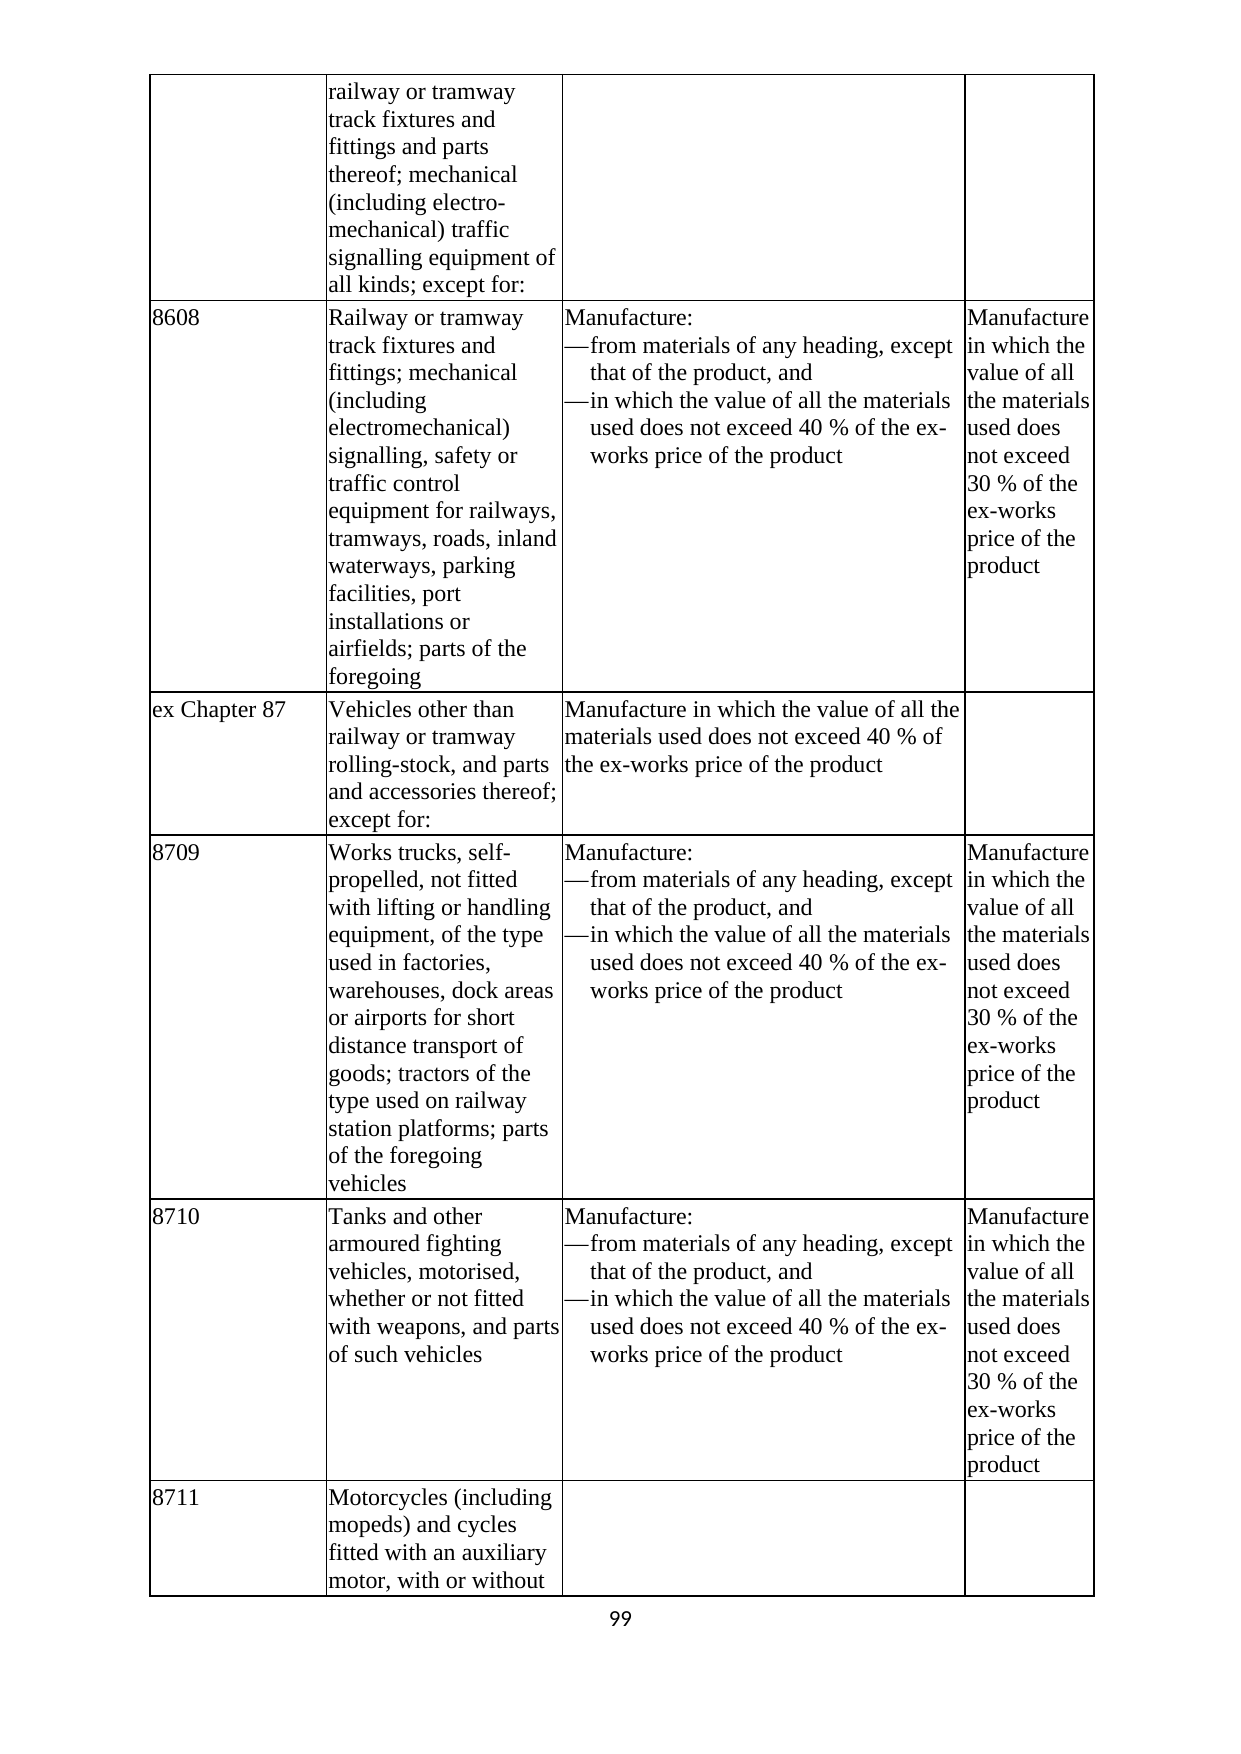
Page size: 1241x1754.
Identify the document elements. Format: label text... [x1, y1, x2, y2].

table_header — [564, 1229, 590, 1284]
table_cell Manufacture in which the value of all the materials used does not exceed 30 % of the ex-works price of the product [966, 301, 1093, 691]
table_cell Manufacture in which the value of all the materials used does not exceed 30 % of the ex-works price of the product [966, 1200, 1093, 1479]
table_header from materials of any heading, except that of the product, and [590, 865, 963, 921]
table_cell 8608 [151, 301, 326, 691]
table_cell 8709 [151, 836, 326, 1198]
table_cell Manufacture: [563, 301, 964, 691]
table_cell Works trucks, self-propelled, not fitted with lifting or handling equipment, of the type used in factories, warehouses, dock areas or airports for short distance transport of goods; tractors of the type used on railway station platforms; parts of the foregoing vehicles [327, 836, 562, 1198]
table_cell Tanks and other armoured fighting vehicles, motorised, whether or not fitted with weapons, and parts of such vehicles [327, 1200, 562, 1479]
table_header from materials of any heading, except that of the product, and [590, 331, 963, 386]
table_cell Manufacture in which the value of all the materials used does not exceed 40 % of the ex-works price of the product [563, 693, 964, 834]
table_cell Manufacture: [563, 836, 964, 1198]
table_cell Manufacture in which the value of all the materials used does not exceed 30 % of the ex-works price of the product [966, 836, 1093, 1198]
table_header — [564, 331, 590, 386]
table_cell Vehicles other than railway or tramway rolling-stock, and parts and accessories thereof; except for: [327, 693, 562, 834]
table_cell [563, 75, 964, 300]
table_cell ex Chapter 87 [151, 693, 326, 834]
table_cell 8710 [151, 1200, 326, 1479]
table_cell Manufacture: [563, 1200, 964, 1479]
table_cell Motorcycles (including mopeds) and cycles fitted with an auxiliary motor, with or without [327, 1481, 562, 1595]
table_cell [966, 1481, 1093, 1595]
table_header in which the value of all the materials used does not exceed 40 % of the ex-works price of the product [590, 1285, 963, 1367]
table_cell [151, 75, 326, 300]
table_cell [966, 75, 1093, 300]
table_cell [563, 1481, 964, 1595]
table_header — [564, 865, 590, 921]
table_header — [564, 921, 590, 1003]
table_cell [966, 693, 1093, 834]
table_header in which the value of all the materials used does not exceed 40 % of the ex-works price of the product [590, 921, 963, 1003]
table_cell railway or tramway track fixtures and fittings and parts thereof; mechanical (including electro-mechanical) traffic signalling equipment of all kinds; except for: [327, 75, 562, 300]
table_header — [564, 386, 590, 469]
table_header — [564, 1285, 590, 1367]
table_cell Railway or tramway track fixtures and fittings; mechanical (including electromechanical) signalling, safety or traffic control equipment for railways, tramways, roads, inland waterways, parking facilities, port installations or airfields; parts of the foregoing [327, 301, 562, 691]
table_cell 8711 [151, 1481, 326, 1595]
table_header from materials of any heading, except that of the product, and [590, 1229, 963, 1284]
table_header in which the value of all the materials used does not exceed 40 % of the ex-works price of the product [590, 386, 963, 469]
